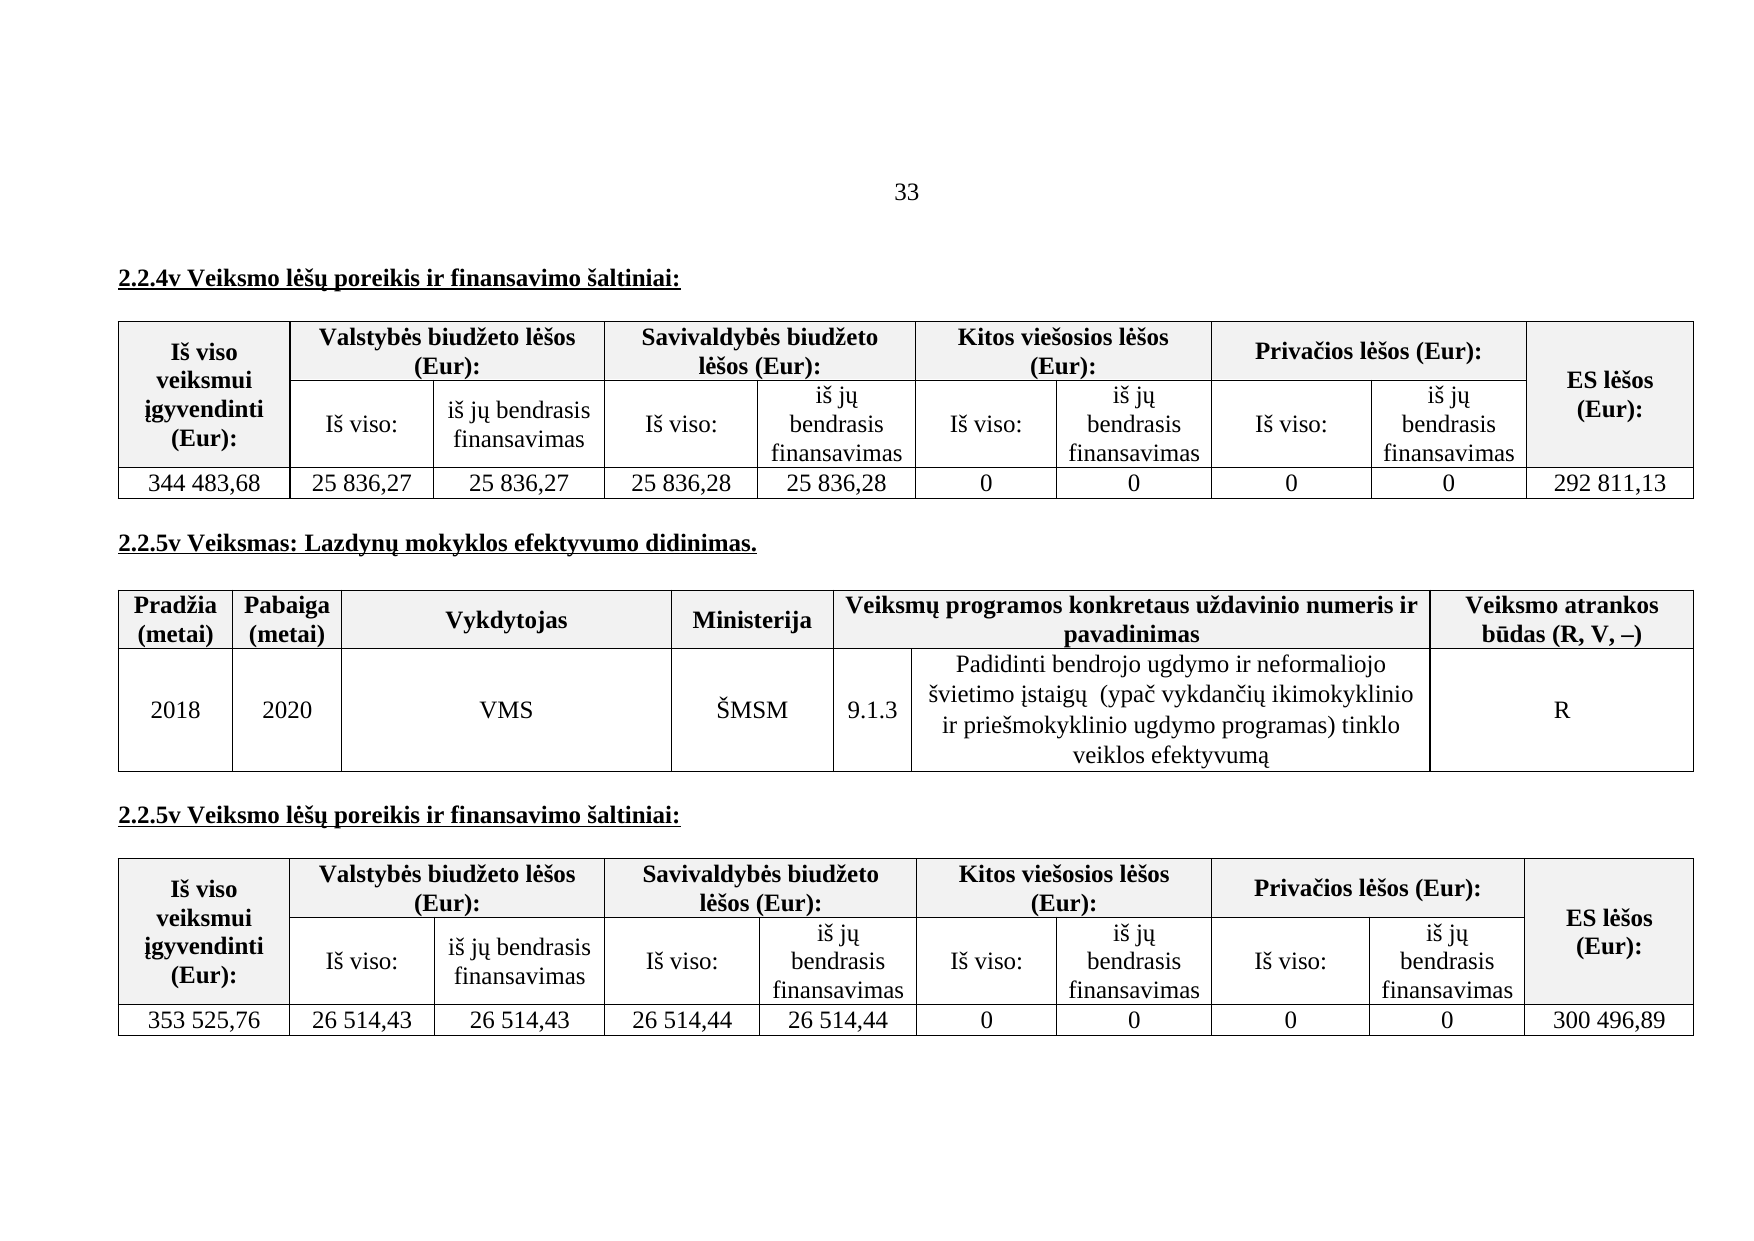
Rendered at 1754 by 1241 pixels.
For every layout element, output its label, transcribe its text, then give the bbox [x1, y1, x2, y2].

table_header Savivaldybės biudžeto lėšos (Eur): [605, 322, 915, 379]
table_cell 292 811,13 [1527, 468, 1693, 498]
text 2.2.4v Veiksmo lėšų poreikis ir finansavimo šaltiniai: [118, 263, 1695, 292]
table_header Valstybės biudžeto lėšos (Eur): [291, 322, 604, 379]
text 2.2.5v Veiksmas: Lazdynų mokyklos efektyvumo didinimas. [118, 528, 1695, 557]
table_cell Iš viso: [916, 381, 1056, 467]
table_cell 0 [1212, 1005, 1369, 1035]
table_cell 26 514,43 [435, 1005, 604, 1035]
table_cell iš jų bendrasis finansavimas [434, 381, 604, 467]
table_cell iš jų bendrasis finansavimas [1057, 381, 1211, 467]
table_cell iš jų bendrasis finansavimas [1370, 918, 1524, 1004]
text 2.2.5v Veiksmo lėšų poreikis ir finansavimo šaltiniai: [118, 801, 1695, 829]
table_header Iš viso veiksmui įgyvendinti (Eur): [119, 859, 289, 1004]
table_cell 353 525,76 [119, 1005, 289, 1035]
table_cell 25 836,27 [434, 468, 604, 498]
table_cell iš jų bendrasis finansavimas [760, 918, 916, 1004]
table_cell 2020 [233, 649, 341, 771]
table_cell 0 [917, 1005, 1056, 1035]
table_cell 0 [1057, 468, 1211, 498]
table_header Pabaiga (metai) [233, 591, 341, 648]
table_cell R [1431, 649, 1693, 771]
table_cell 0 [1212, 468, 1371, 498]
table_cell ŠMSM [672, 649, 833, 771]
table_header ES lėšos (Eur): [1525, 859, 1693, 1004]
table_cell Iš viso: [1212, 381, 1371, 467]
table_cell 0 [1370, 1005, 1524, 1035]
table_cell iš jų bendrasis finansavimas [758, 381, 915, 467]
table_header Ministerija [672, 591, 833, 648]
table_cell 2018 [119, 649, 232, 771]
table_cell Iš viso: [605, 918, 759, 1004]
table_cell 9.1.3 [834, 649, 911, 771]
table_cell Iš viso: [290, 918, 434, 1004]
table_cell 25 836,28 [605, 468, 757, 498]
table_header Pradžia (metai) [119, 591, 232, 648]
table_cell 26 514,44 [605, 1005, 759, 1035]
table_cell 344 483,68 [119, 468, 289, 498]
table_cell iš jų bendrasis finansavimas [1372, 381, 1526, 467]
table_cell Iš viso: [917, 918, 1056, 1004]
table_cell 26 514,44 [760, 1005, 916, 1035]
table_cell iš jų bendrasis finansavimas [1057, 918, 1211, 1004]
table_cell VMS [342, 649, 671, 771]
table_header Kitos viešosios lėšos (Eur): [916, 322, 1211, 379]
table_cell Iš viso: [605, 381, 757, 467]
table_cell 25 836,27 [291, 468, 433, 498]
table_cell Iš viso: [291, 381, 433, 467]
table_cell 300 496,89 [1525, 1005, 1693, 1035]
table_header Iš viso veiksmui įgyvendinti (Eur): [119, 322, 289, 467]
table_header Valstybės biudžeto lėšos (Eur): [290, 859, 604, 917]
table_cell 26 514,43 [290, 1005, 434, 1035]
table_header Vykdytojas [342, 591, 671, 648]
table_header Kitos viešosios lėšos (Eur): [917, 859, 1211, 917]
table_cell 0 [916, 468, 1056, 498]
table_cell 0 [1057, 1005, 1211, 1035]
table_header Savivaldybės biudžeto lėšos (Eur): [605, 859, 916, 917]
table_cell Iš viso: [1212, 918, 1369, 1004]
table_header Privačios lėšos (Eur): [1212, 322, 1526, 379]
table_cell iš jų bendrasis finansavimas [435, 918, 604, 1004]
table_cell Padidinti bendrojo ugdymo ir neformaliojo švietimo įstaigų (ypač vykdančių ikimokyklinio ir priešmokyklinio ugdymo programas) tinklo veiklos efektyvumą [912, 649, 1429, 771]
table_header ES lėšos (Eur): [1527, 322, 1693, 467]
table_header Veiksmo atrankos būdas (R, V, –) [1431, 591, 1693, 648]
table_header Veiksmų programos konkretaus uždavinio numeris ir pavadinimas [834, 591, 1429, 648]
table_cell 25 836,28 [758, 468, 915, 498]
table_cell 0 [1372, 468, 1526, 498]
table_header Privačios lėšos (Eur): [1212, 859, 1524, 917]
